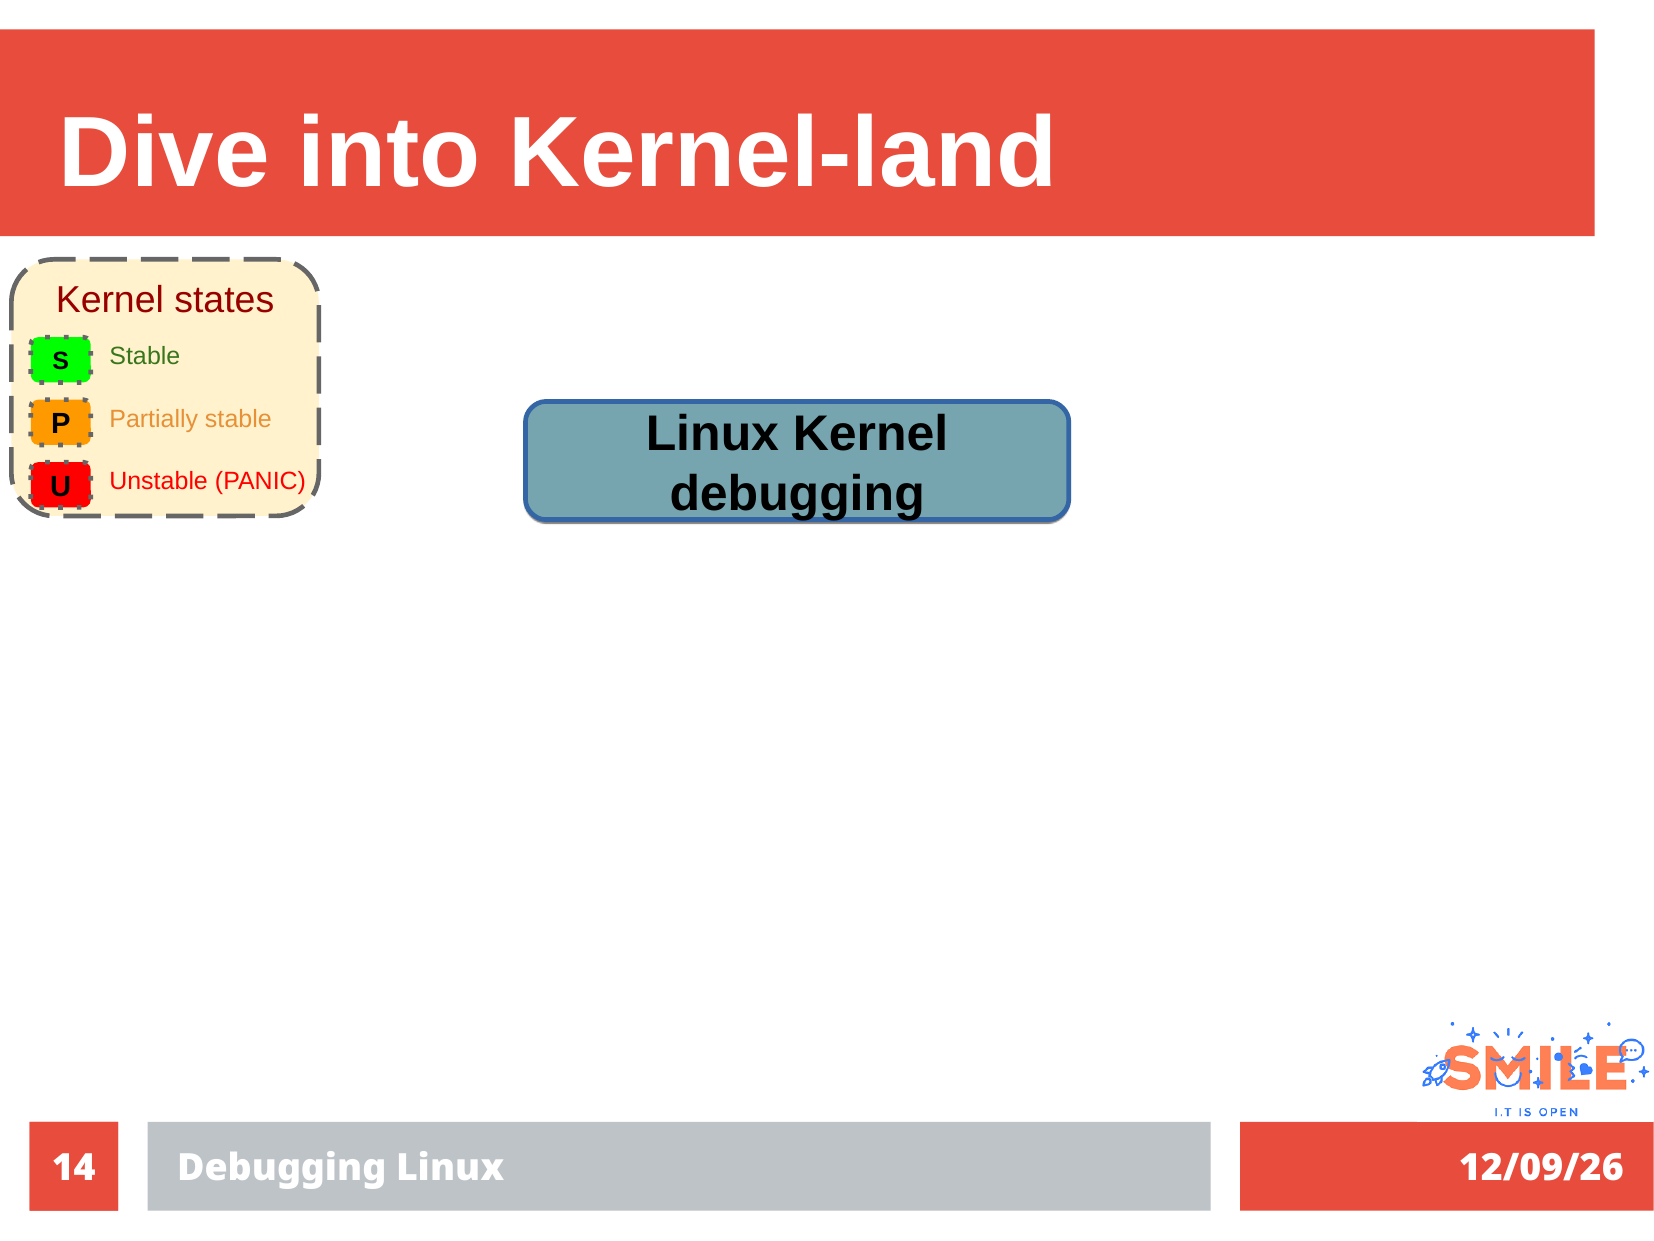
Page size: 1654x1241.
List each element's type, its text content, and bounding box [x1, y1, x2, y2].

text_box U [30, 462, 91, 508]
picture [1417, 1019, 1653, 1122]
text_box Partially stable [94, 387, 402, 423]
text_box Dive into Kernel-land [58, 58, 1595, 207]
text_box Kernel states [11, 259, 319, 516]
text_box Stable [94, 324, 225, 361]
text_box Unstable (PANIC) [94, 449, 330, 486]
text_box Linux Kernel debugging [525, 401, 1069, 520]
text_box S [30, 337, 91, 383]
text_box P [30, 399, 91, 445]
